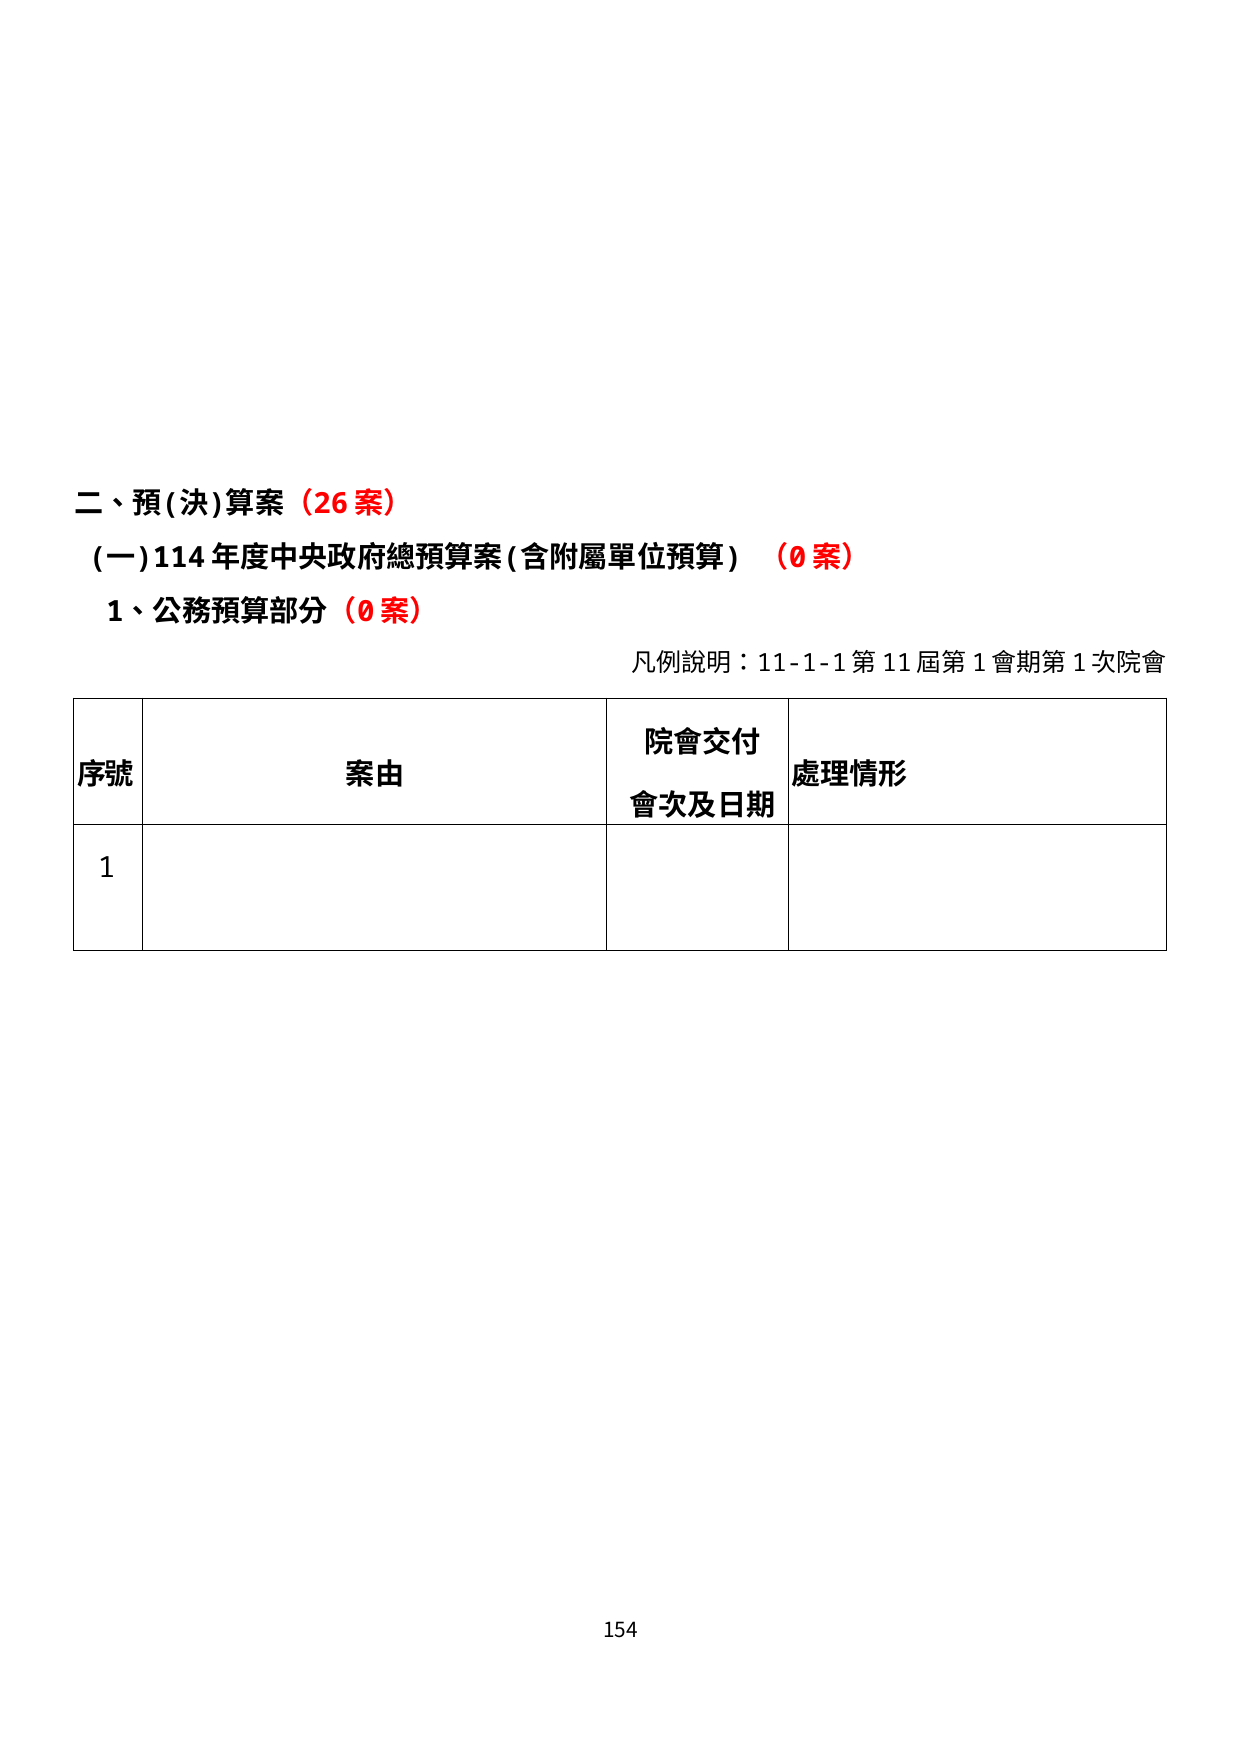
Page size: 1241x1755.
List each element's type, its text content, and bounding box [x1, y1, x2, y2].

table_cell [789, 825, 1166, 949]
text 凡例說明：11-1-1第11屆第1會期第1次院會 [74, 642, 1166, 679]
table_cell [607, 825, 788, 949]
text (一)114年度中央政府總預算案(含附屬單位預算) （0案） [74, 534, 1166, 576]
table_cell [74, 825, 142, 949]
table_header 院會交付 會次及日期 [607, 699, 788, 823]
table_header 處理情形 [789, 699, 1166, 823]
table_header 案由 [143, 699, 606, 823]
text 1、公務預算部分（0案） [74, 588, 1166, 630]
table_cell [143, 825, 606, 949]
text 二、預(決)算案（26案） [74, 480, 1166, 522]
table_header 序號 [74, 699, 142, 823]
